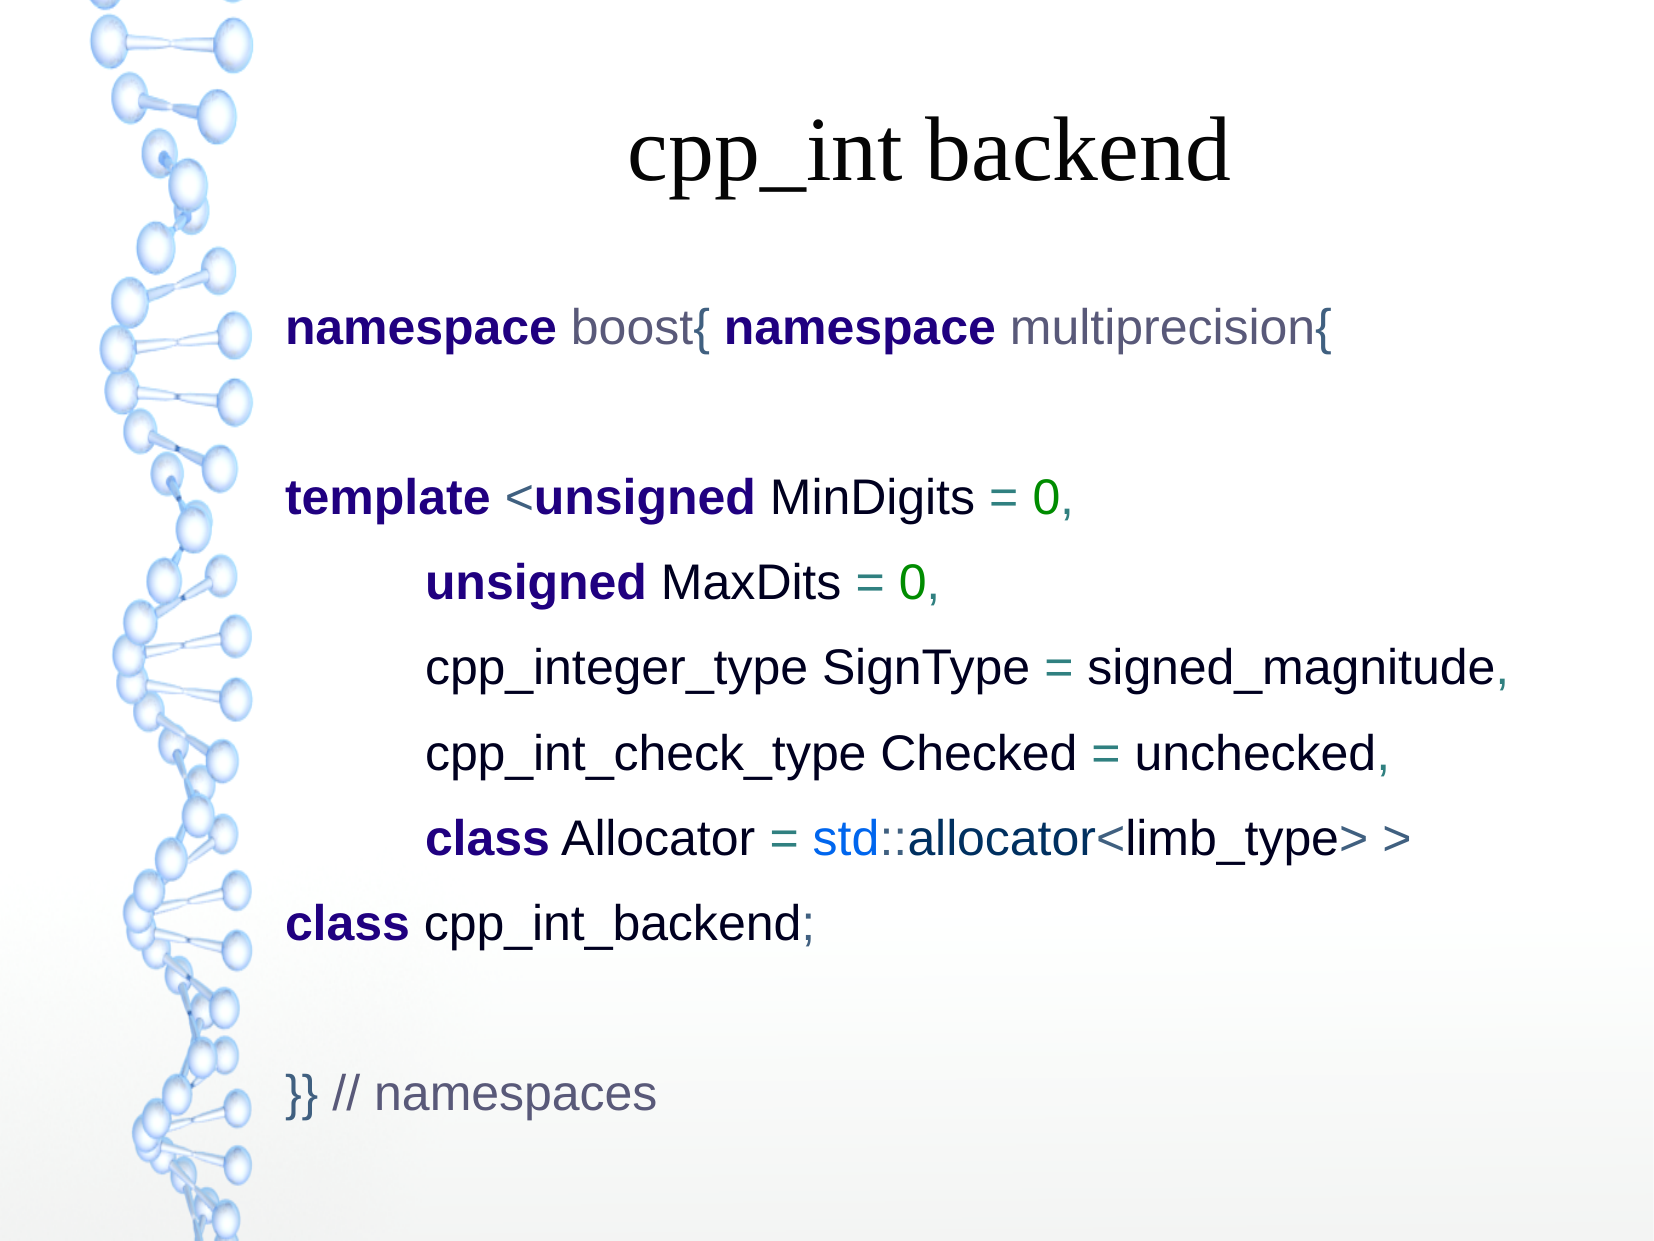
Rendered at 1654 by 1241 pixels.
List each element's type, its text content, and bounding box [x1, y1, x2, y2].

picture [0, 0, 1654, 1241]
title cpp_int backend [265, 47, 1595, 252]
list namespace boost{ namespace multiprecision{ template <unsigned MinDigits = 0, unsigned MaxDits = 0, cpp_integer_type SignType = signed_magnitude, cpp_int_check_type Checked = unchecked, class Allocator = std::allocator<limb_type> > class cpp_int_backend; }} // namespaces [285, 299, 1595, 1141]
